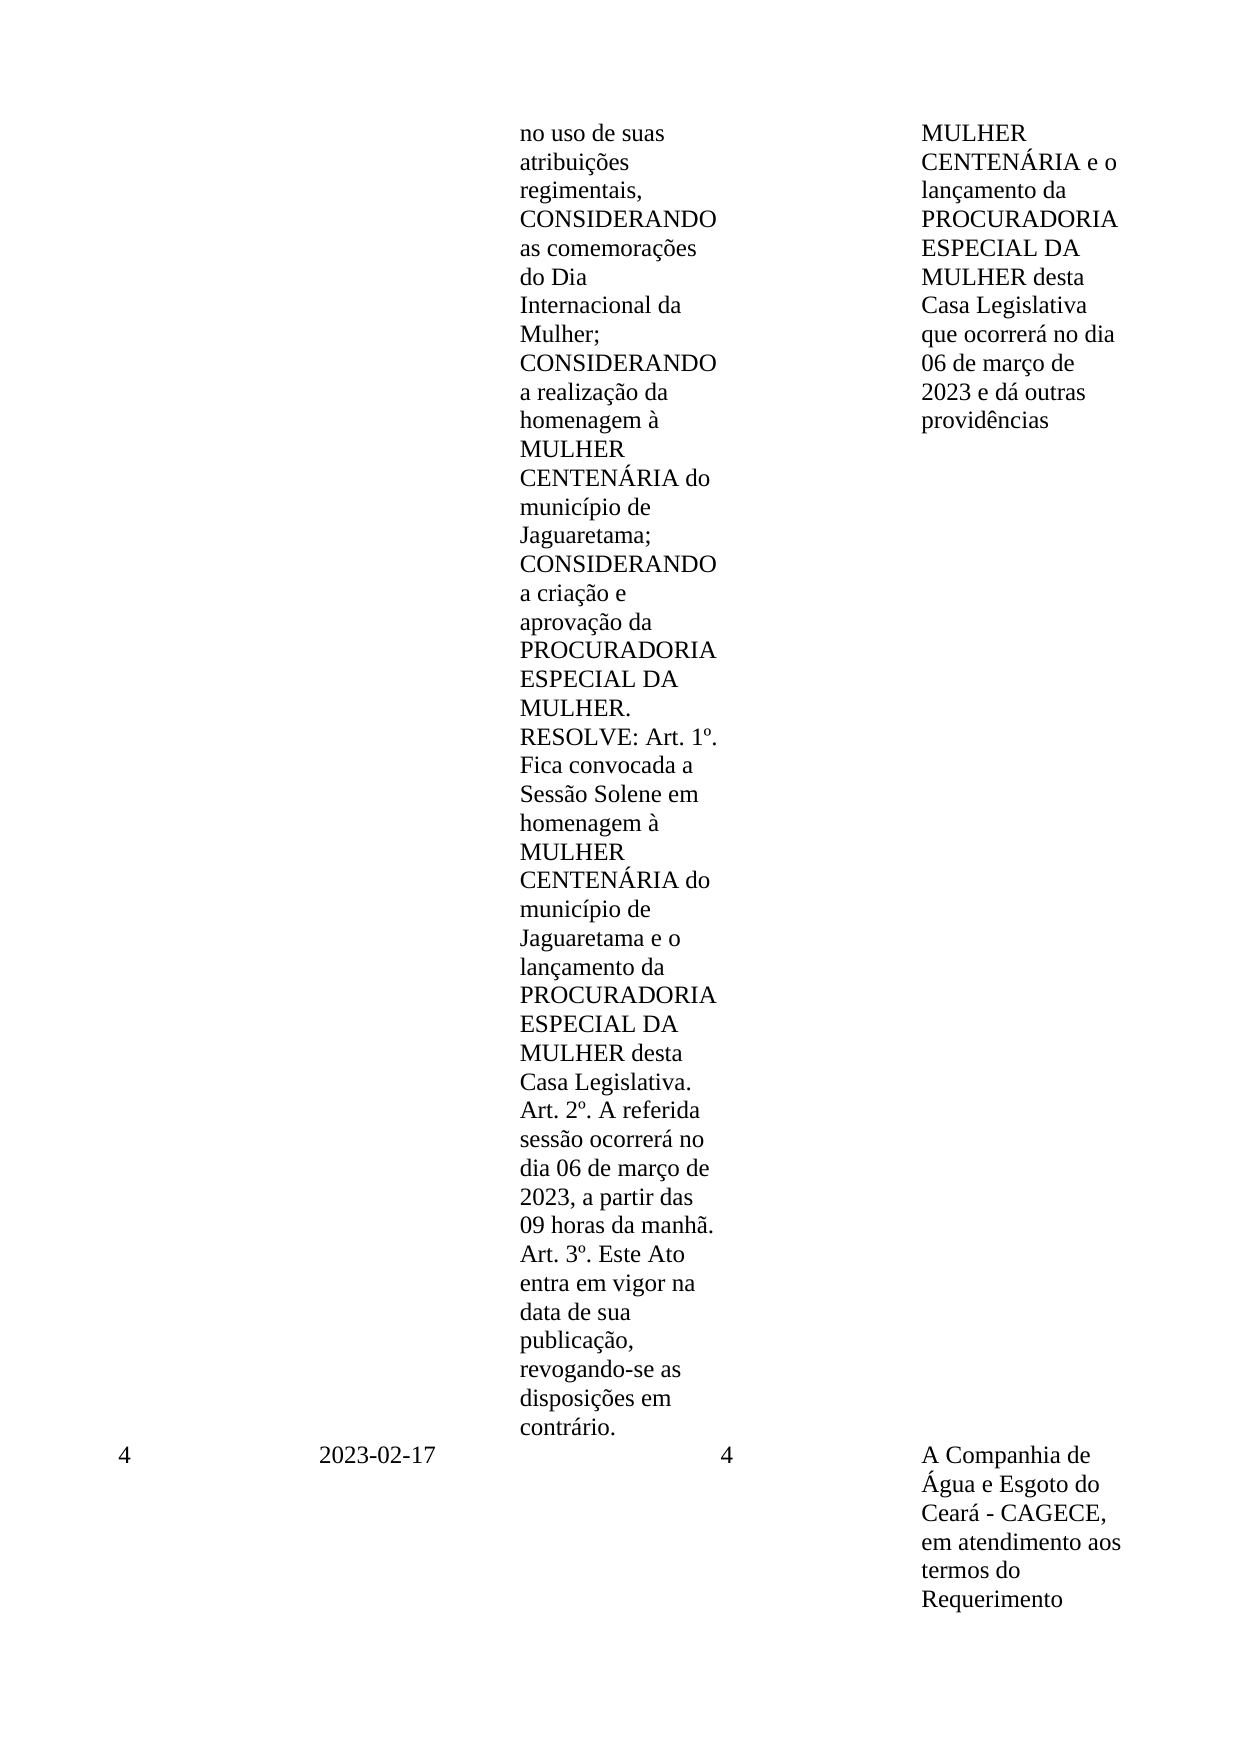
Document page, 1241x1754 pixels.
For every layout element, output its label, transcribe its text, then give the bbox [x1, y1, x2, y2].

table_cell A Companhia de Água e Esgoto do Ceará - CAGECE, em atendimento aos termos do Requerimento [921, 1441, 1122, 1613]
table_cell 2023-02-17 [319, 1441, 519, 1613]
table_cell no uso de suas atribuições regimentais, CONSIDERANDO as comemorações do Dia Internacional da Mulher; CONSIDERANDO a realização da homenagem à MULHER CENTENÁRIA do município de Jaguaretama; CONSIDERANDO a criação e aprovação da PROCURADORIA ESPECIAL DA MULHER. RESOLVE: Art. 1º. Fica convocada a Sessão Solene em homenagem à MULHER CENTENÁRIA do município de Jaguaretama e o lançamento da PROCURADORIA ESPECIAL DA MULHER desta Casa Legislativa. Art. 2º. A referida sessão ocorrerá no dia 06 de março de 2023, a partir das 09 horas da manhã. Art. 3º. Este Ato entra em vigor na data de sua publicação, revogando-se as disposições em contrário. [520, 118, 720, 1441]
table_cell [720, 118, 921, 1441]
table_cell [118, 118, 319, 1441]
table_cell [319, 118, 519, 1441]
table_cell 4 [118, 1441, 319, 1613]
table_cell 4 [720, 1441, 921, 1613]
table_cell MULHER CENTENÁRIA e o lançamento da PROCURADORIA ESPECIAL DA MULHER desta Casa Legislativa que ocorrerá no dia 06 de março de 2023 e dá outras providências [921, 118, 1122, 1441]
table_cell [520, 1441, 720, 1613]
